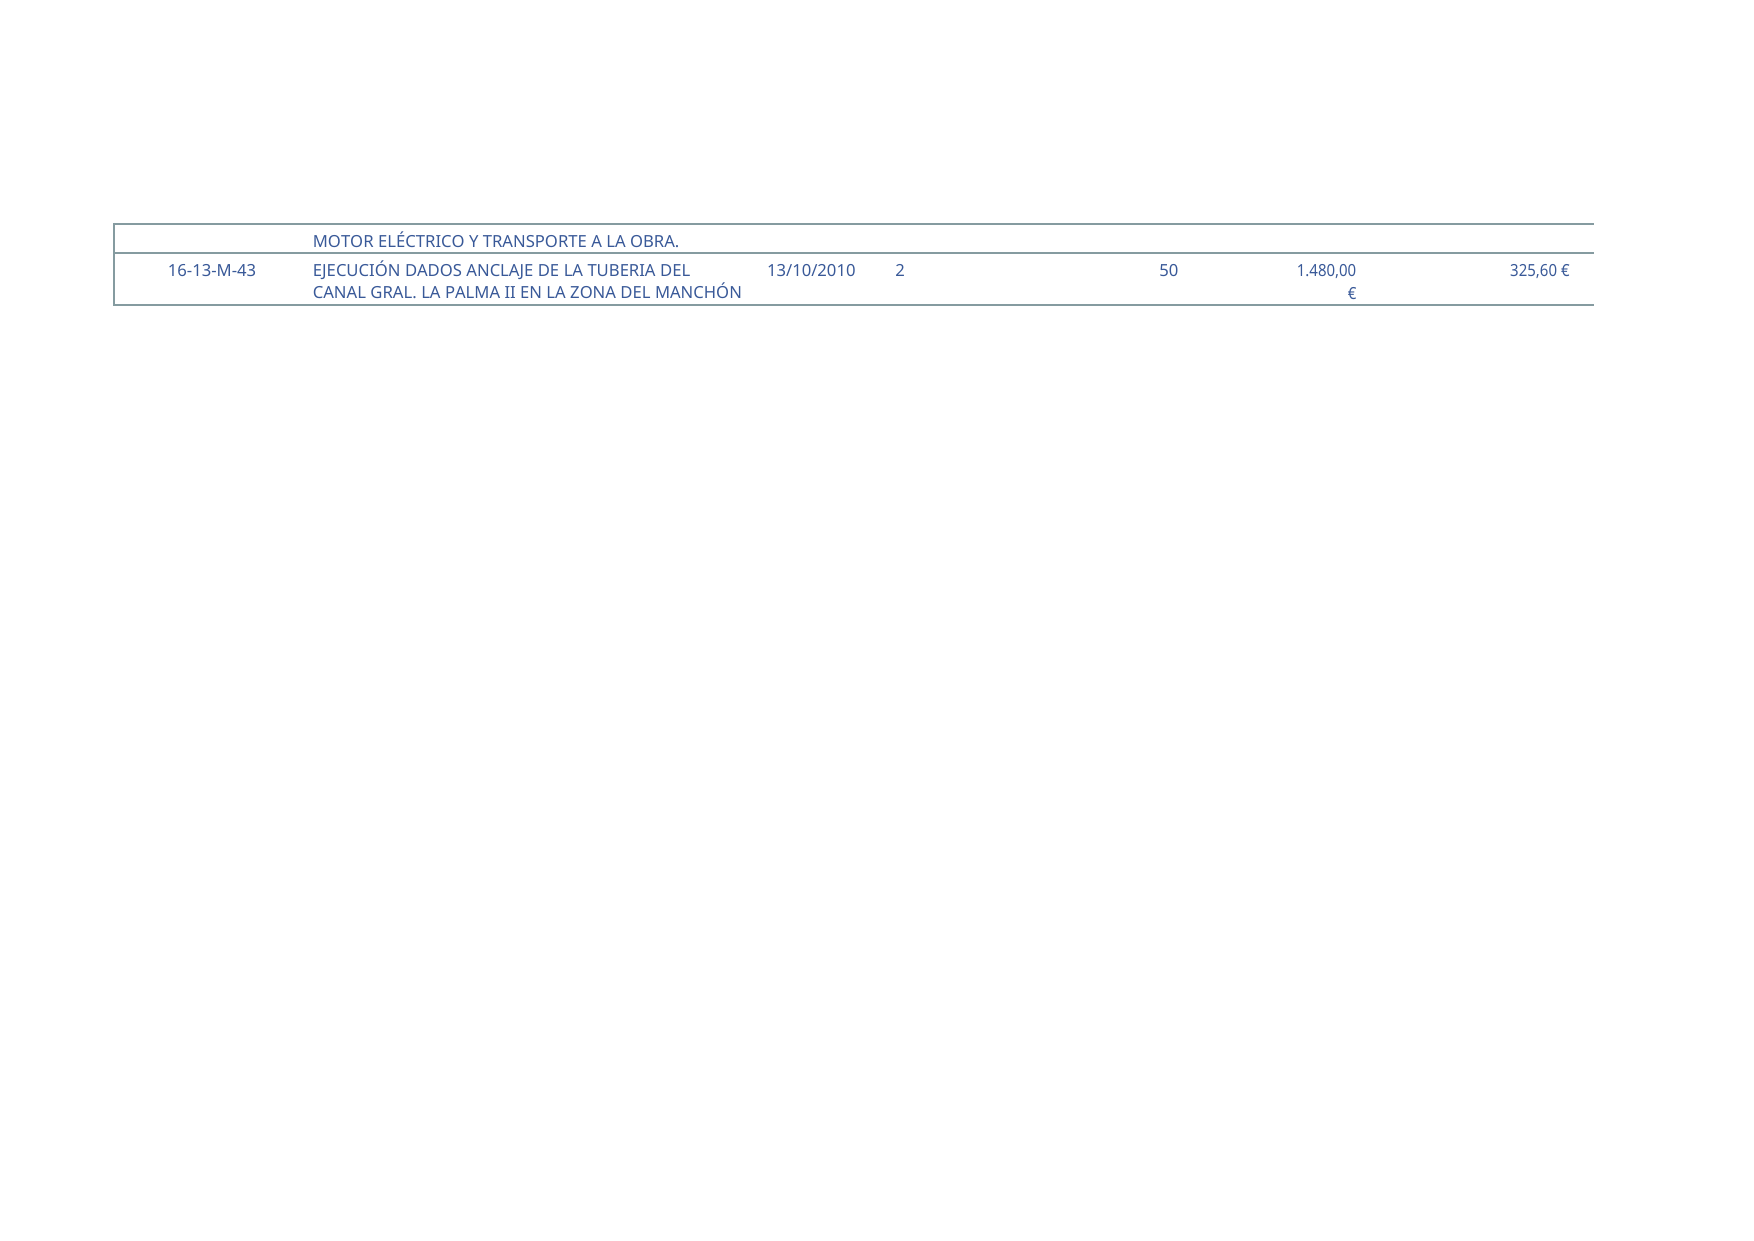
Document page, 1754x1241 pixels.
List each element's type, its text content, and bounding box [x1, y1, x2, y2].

table_cell 2 [876, 254, 1083, 304]
table_cell 13/10/2010 [746, 254, 876, 304]
table_cell 1.480,00 € [1288, 254, 1408, 304]
table_cell 325,60 € [1409, 254, 1593, 304]
table_cell 16-13-M-43 [115, 254, 299, 304]
table_cell [1083, 225, 1287, 252]
table_cell [1409, 225, 1593, 252]
table_cell [746, 225, 876, 252]
table_cell EJECUCIÓN DADOS ANCLAJE DE LA TUBERIA DEL CANAL GRAL. LA PALMA II EN LA ZONA DEL MANCHÓN [299, 254, 746, 304]
table_cell 50 [1083, 254, 1287, 304]
table_cell [1288, 225, 1408, 252]
table_cell [115, 225, 299, 252]
table_cell [876, 225, 1083, 252]
table_cell MOTOR ELÉCTRICO Y TRANSPORTE A LA OBRA. [299, 225, 746, 252]
